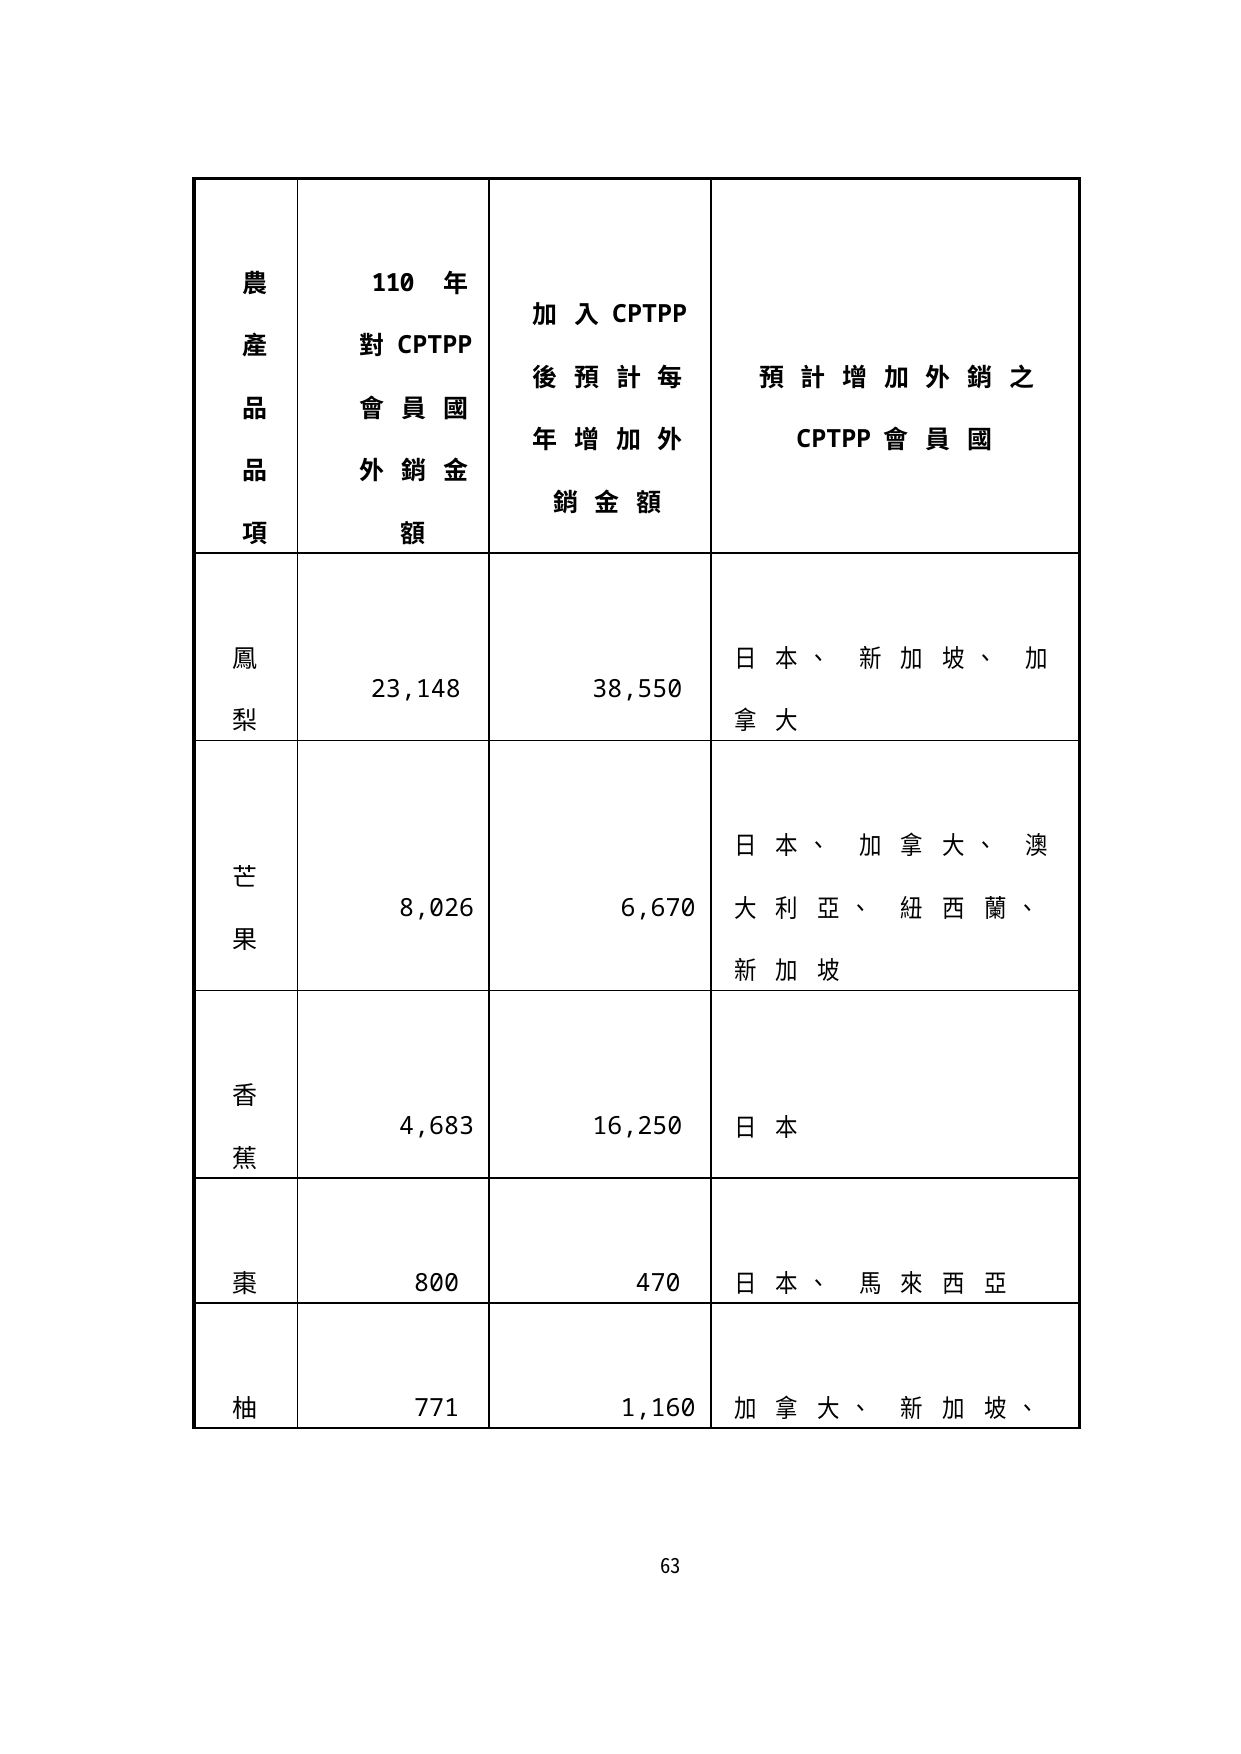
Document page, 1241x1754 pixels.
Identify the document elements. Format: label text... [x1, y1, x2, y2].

table_header 加入CPTPP後預計每年增加外銷金額 [490, 180, 710, 552]
table_cell 香蕉 [196, 991, 297, 1177]
table_header 農產品品項 [196, 180, 297, 552]
table_cell 日本、新加坡、加拿大 [712, 554, 1078, 740]
table_header 預計增加外銷之CPTPP會員國 [712, 180, 1078, 552]
table_cell 4,683 [298, 991, 488, 1177]
table_cell 771 [298, 1304, 488, 1427]
table_cell 800 [298, 1179, 488, 1302]
table_cell 日本、馬來西亞 [712, 1179, 1078, 1302]
table_cell 38,550 [490, 554, 710, 740]
table_cell 鳳梨 [196, 554, 297, 740]
table_cell 1,160 [490, 1304, 710, 1427]
table_cell 棗 [196, 1179, 297, 1302]
table_cell 柚 [196, 1304, 297, 1427]
table_cell 8,026 [298, 741, 488, 990]
table_cell 日本 [712, 991, 1078, 1177]
table_cell 6,670 [490, 741, 710, 990]
table_cell 23,148 [298, 554, 488, 740]
table_cell 470 [490, 1179, 710, 1302]
table_cell 加拿大、新加坡、 [712, 1304, 1078, 1427]
table_cell 16,250 [490, 991, 710, 1177]
table_cell 芒果 [196, 741, 297, 990]
table_cell 日本、加拿大、澳大利亞、紐西蘭、新加坡 [712, 741, 1078, 990]
table_header 110年對CPTPP會員國外銷金額 [298, 180, 488, 552]
